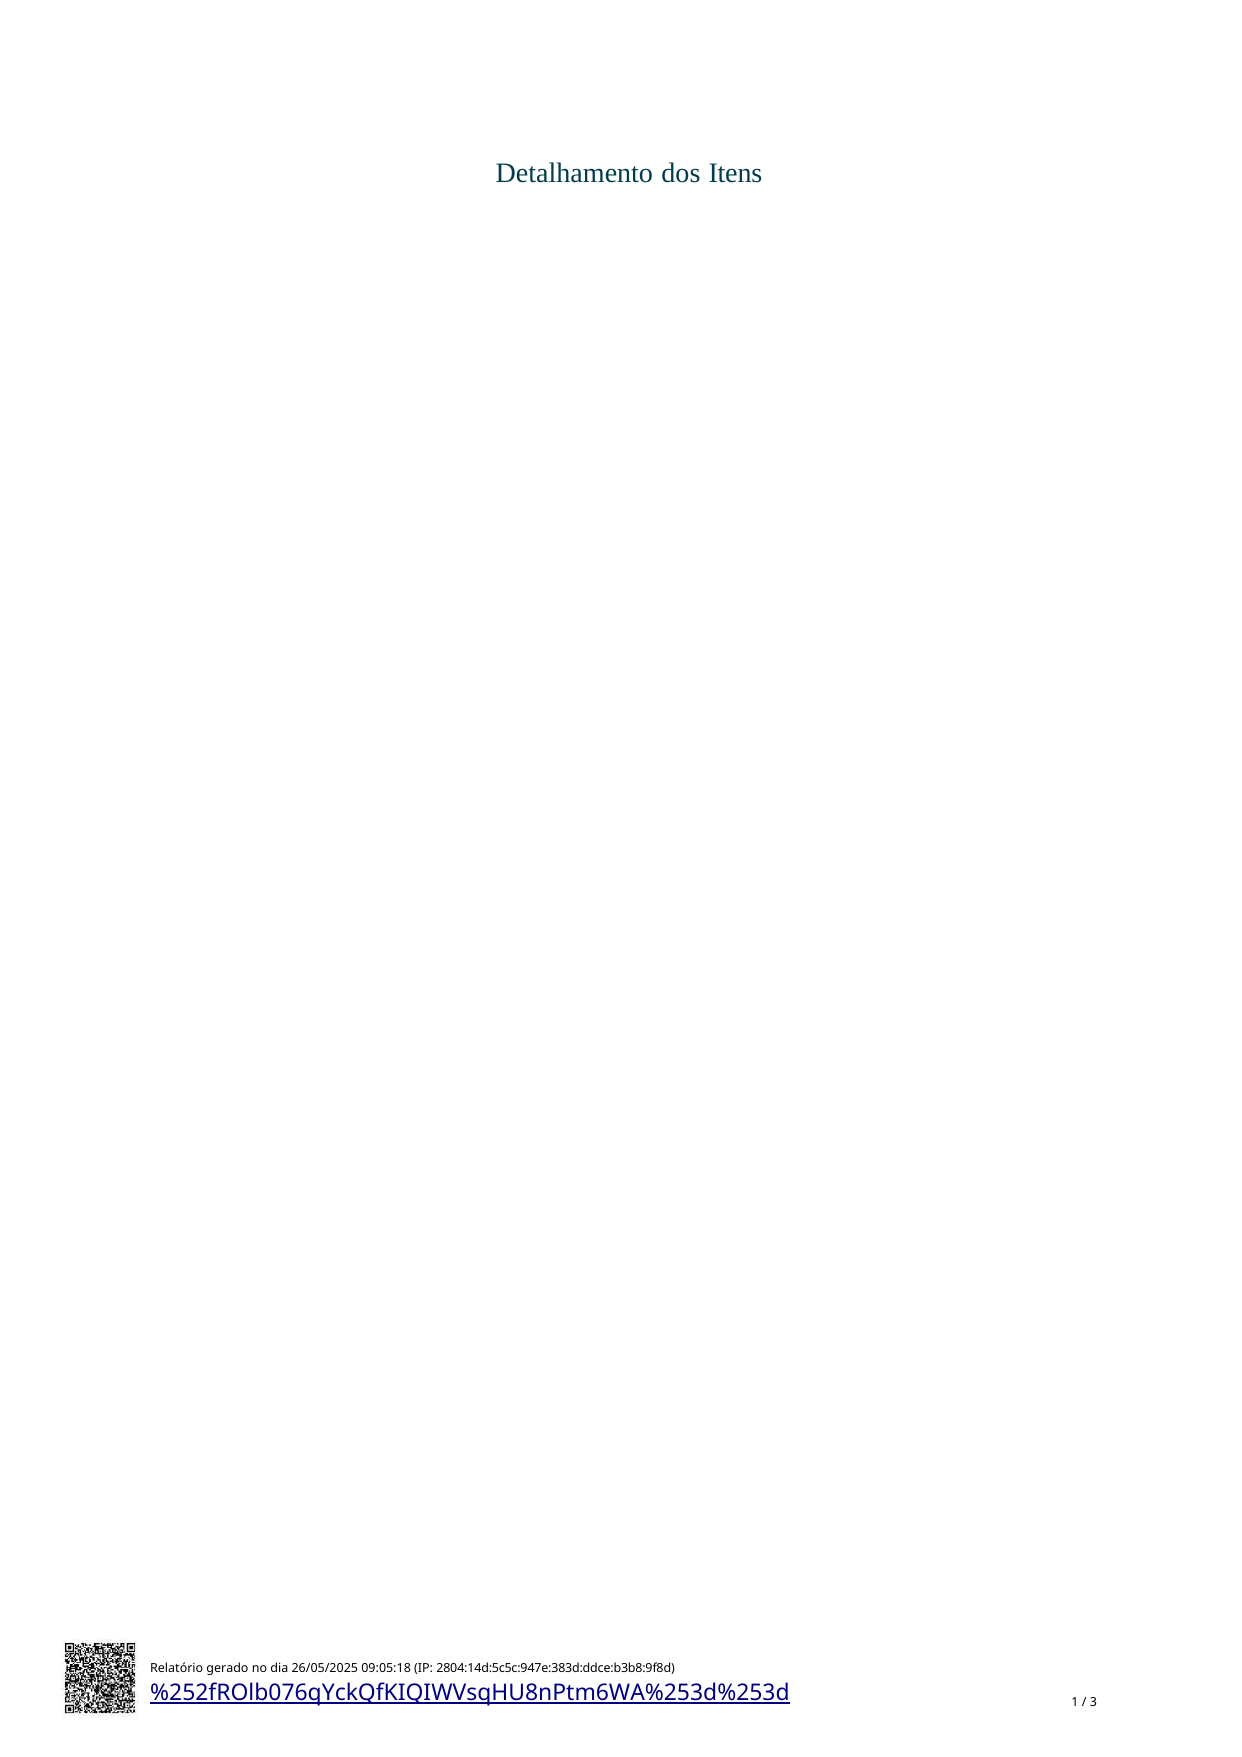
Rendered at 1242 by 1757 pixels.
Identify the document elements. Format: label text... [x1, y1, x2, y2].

text Detalhamento dos Itens [97, 156, 1160, 188]
